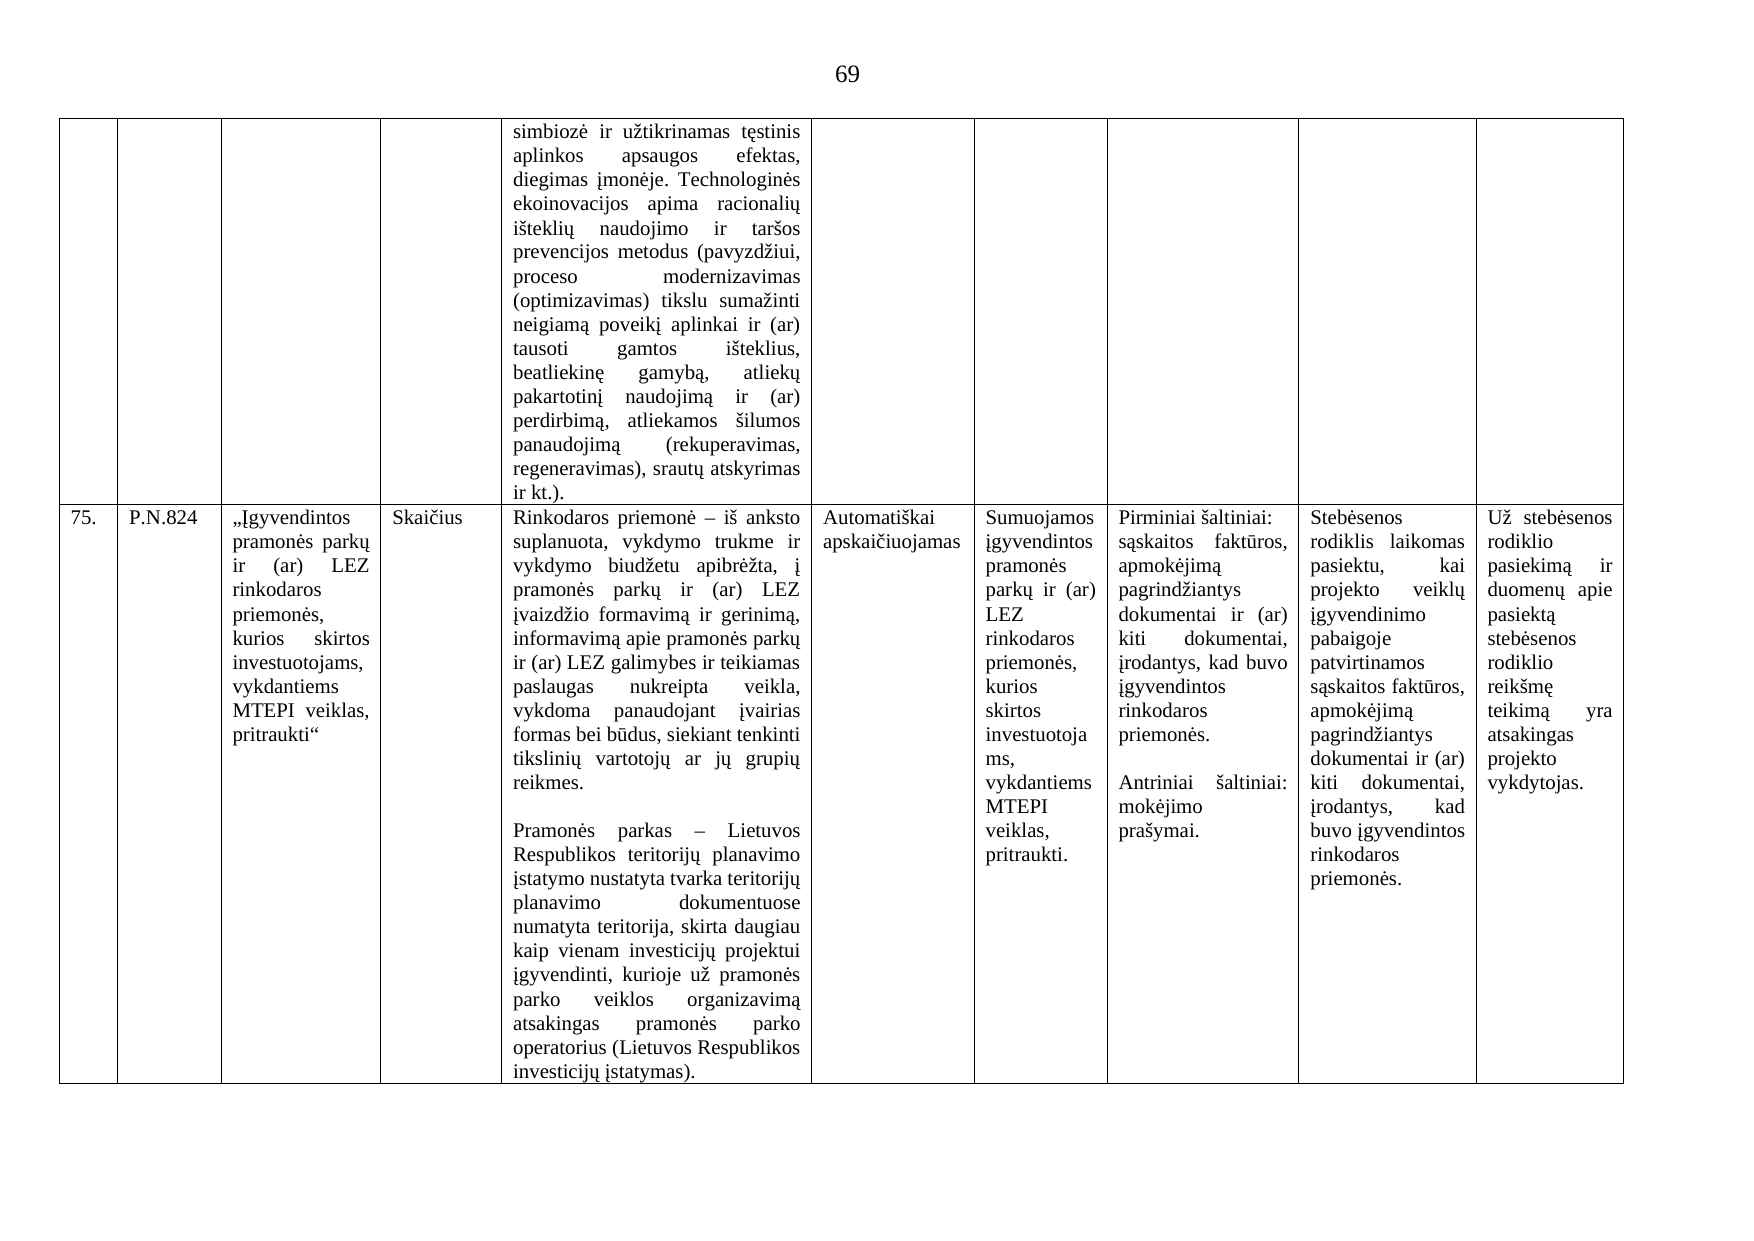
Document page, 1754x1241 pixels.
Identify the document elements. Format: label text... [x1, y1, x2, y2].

table_cell simbiozė ir užtikrinamas tęstinis aplinkos apsaugos efektas, diegimas įmonėje. Technologinės ekoinovacijos apima racionalių išteklių naudojimo ir taršos prevencijos metodus (pavyzdžiui, proceso modernizavimas (optimizavimas) tikslu sumažinti neigiamą poveikį aplinkai ir (ar) tausoti gamtos išteklius, beatliekinę gamybą, atliekų pakartotinį naudojimą ir (ar) perdirbimą, atliekamos šilumos panaudojimą (rekuperavimas, regeneravimas), srautų atskyrimas ir kt.). [502, 119, 811, 504]
table_cell [812, 119, 974, 504]
table_cell [1299, 119, 1476, 504]
table_cell [222, 119, 380, 504]
table_cell [1108, 119, 1298, 504]
table_cell [118, 119, 221, 504]
table_cell Stebėsenos rodiklis laikomas pasiektu, kai projekto veiklų įgyvendinimo pabaigoje patvirtinamos sąskaitos faktūros, apmokėjimą pagrindžiantys dokumentai ir (ar) kiti dokumentai, įrodantys, kad buvo įgyvendintos rinkodaros priemonės. [1299, 505, 1476, 1083]
table_cell P.N.824 [118, 505, 221, 1083]
table_cell Už stebėsenos rodiklio pasiekimą ir duomenų apie pasiektą stebėsenos rodiklio reikšmę teikimą yra atsakingas projekto vykdytojas. [1477, 505, 1623, 1083]
table_cell „Įgyvendintos pramonės parkų ir (ar) LEZ rinkodaros priemonės, kurios skirtos investuotojams, vykdantiems MTEPI veiklas, pritraukti“ [222, 505, 380, 1083]
table_cell Skaičius [381, 505, 501, 1083]
table_cell Rinkodaros priemonė – iš anksto suplanuota, vykdymo trukme ir vykdymo biudžetu apibrėžta, į pramonės parkų ir (ar) LEZ įvaizdžio formavimą ir gerinimą, informavimą apie pramonės parkų ir (ar) LEZ galimybes ir teikiamas paslaugas nukreipta veikla, vykdoma panaudojant įvairias formas bei būdus, siekiant tenkinti tikslinių vartotojų ar jų grupių reikmes. Pramonės parkas – Lietuvos Respublikos teritorijų planavimo įstatymo nustatyta tvarka teritorijų planavimo dokumentuose numatyta teritorija, skirta daugiau kaip vienam investicijų projektui įgyvendinti, kurioje už pramonės parko veiklos organizavimą atsakingas pramonės parko operatorius (Lietuvos Respublikos investicijų įstatymas). [502, 505, 811, 1083]
table_cell 75. [60, 505, 117, 1083]
table_cell Sumuojamos įgyvendintos pramonės parkų ir (ar) LEZ rinkodaros priemonės, kurios skirtos investuotojams, vykdantiems MTEPI veiklas, pritraukti. [975, 505, 1107, 1083]
table_cell [60, 119, 117, 504]
table_cell Automatiškai apskaičiuojamas [812, 505, 974, 1083]
table_cell [381, 119, 501, 504]
table_cell [975, 119, 1107, 504]
table_cell [1477, 119, 1623, 504]
table_cell Pirminiai šaltiniai: sąskaitos faktūros, apmokėjimą pagrindžiantys dokumentai ir (ar) kiti dokumentai, įrodantys, kad buvo įgyvendintos rinkodaros priemonės. Antriniai šaltiniai: mokėjimo prašymai. [1108, 505, 1298, 1083]
